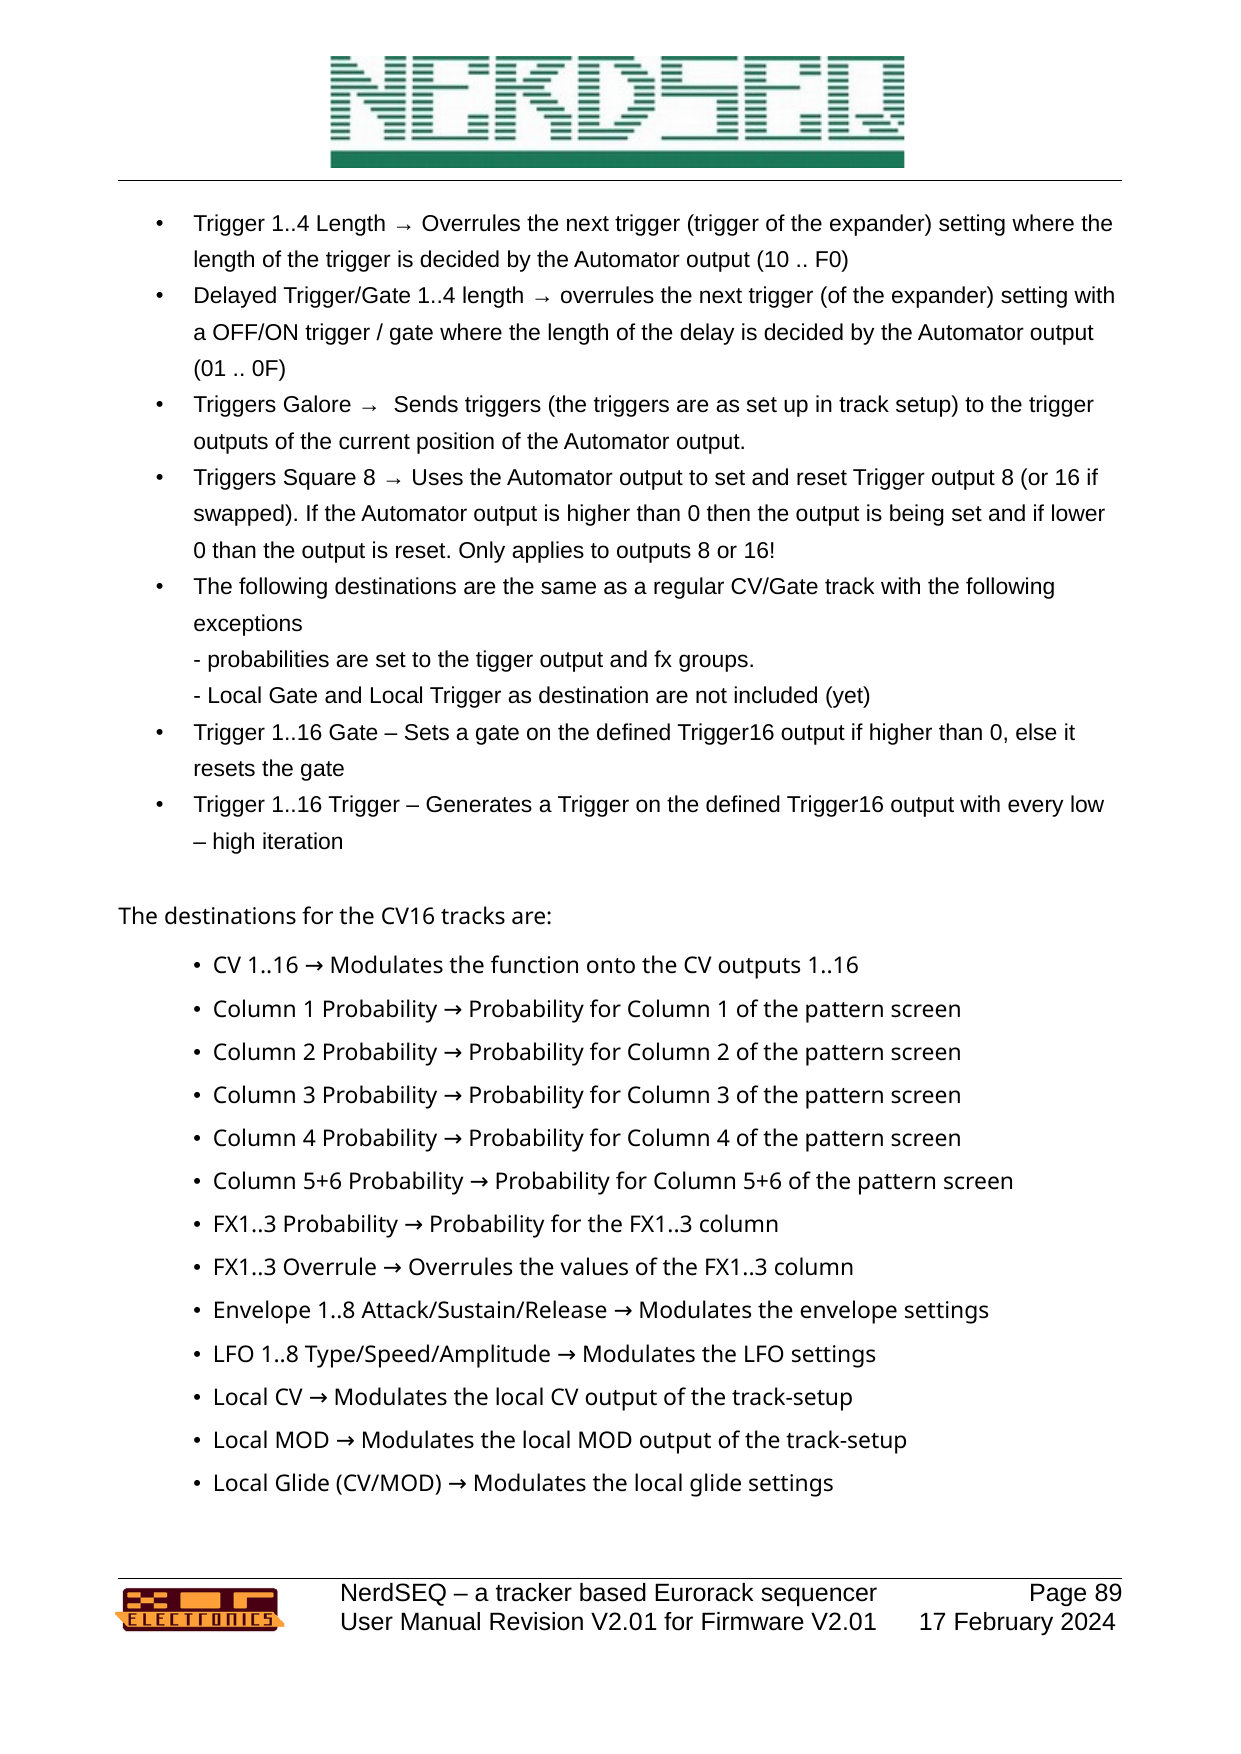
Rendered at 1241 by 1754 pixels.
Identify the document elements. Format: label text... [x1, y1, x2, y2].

text • Column 2 Probability → Probability for Column 2 of the pattern screen [193, 1036, 1122, 1067]
picture [330, 56, 905, 168]
text The destinations for the CV16 tracks are: [118, 900, 1122, 932]
list Triggers Square 8 → Uses the Automator output to set and reset Trigger output 8 (or 16 if swapped). If the Automator output is higher than 0 then the output is being set and if lower 0 than the output is reset. Only applies to outputs 8 or 16! [156, 464, 1122, 563]
text • Column 1 Probability → Probability for Column 1 of the pattern screen [193, 992, 1122, 1024]
text • LFO 1..8 Type/Speed/Amplitude → Modulates the LFO settings [193, 1337, 1122, 1369]
list Delayed Trigger/Gate 1..4 length → overrules the next trigger (of the expander) setting with a OFF/ON trigger / gate where the length of the delay is decided by the Automator output (01 .. 0F) [156, 282, 1122, 381]
text • FX1..3 Probability → Probability for the FX1..3 column [193, 1208, 1122, 1239]
text • Local Glide (CV/MOD) → Modulates the local glide settings [193, 1467, 1122, 1498]
text • Column 5+6 Probability → Probability for Column 5+6 of the pattern screen [193, 1165, 1122, 1196]
list - Local Gate and Local Trigger as destination are not included (yet) [156, 682, 1122, 708]
list Trigger 1..4 Length → Overrules the next trigger (trigger of the expander) setting where the length of the trigger is decided by the Automator output (10 .. F0) [156, 209, 1122, 272]
text • CV 1..16 → Modulates the function onto the CV outputs 1..16 [193, 949, 1122, 981]
text • Local MOD → Modulates the local MOD output of the track-setup [193, 1424, 1122, 1455]
list Trigger 1..16 Trigger – Generates a Trigger on the defined Trigger16 output with every low – high iteration [156, 791, 1122, 854]
list Triggers Galore → Sends triggers (the triggers are as set up in track setup) to the trigger outputs of the current position of the Automator output. [156, 391, 1122, 454]
text • Local CV → Modulates the local CV output of the track-setup [193, 1381, 1122, 1412]
text • Envelope 1..8 Attack/Sustain/Release → Modulates the envelope settings [193, 1294, 1122, 1326]
text • Column 4 Probability → Probability for Column 4 of the pattern screen [193, 1122, 1122, 1153]
list Trigger 1..16 Gate – Sets a gate on the defined Trigger16 output if higher than 0, else it resets the gate [156, 718, 1122, 781]
text • FX1..3 Overrule → Overrules the values of the FX1..3 column [193, 1251, 1122, 1282]
text • Column 3 Probability → Probability for Column 3 of the pattern screen [193, 1079, 1122, 1110]
list The following destinations are the same as a regular CV/Gate track with the following exceptions - probabilities are set to the tigger output and fx groups. [156, 573, 1122, 672]
picture [115, 1584, 285, 1634]
